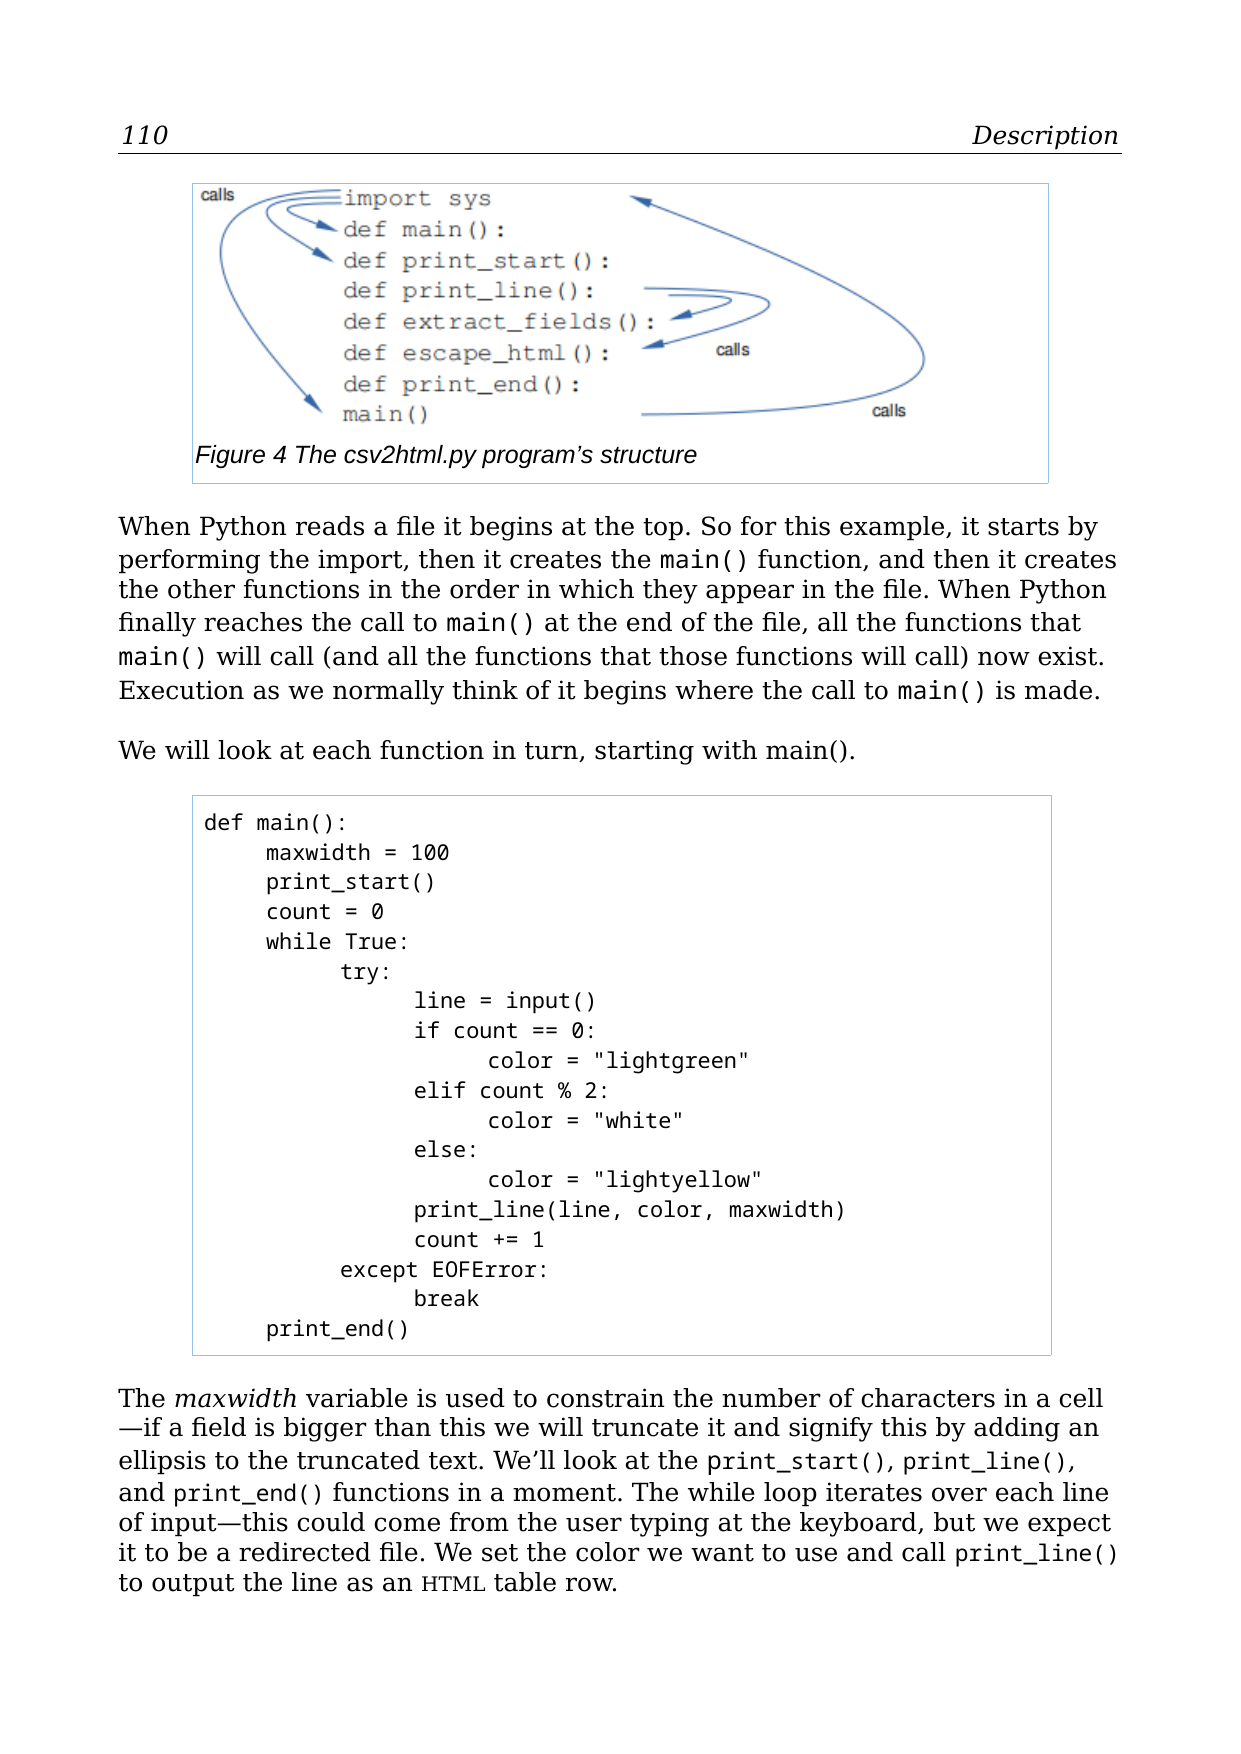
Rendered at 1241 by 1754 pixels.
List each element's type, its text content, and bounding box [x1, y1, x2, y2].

text count += 1 [193, 1212, 1051, 1242]
text if count == 0: [193, 1003, 1051, 1033]
text Figure 4 The csv2html.py program’s structure [195, 440, 1045, 468]
text else: [193, 1123, 1051, 1152]
text color = "lightgreen" [193, 1033, 1051, 1063]
text try: [193, 944, 1051, 974]
text color = "white" [193, 1093, 1051, 1123]
text The maxwidth variable is used to constrain the number of characters in a cell—if a field is bigger than this we will truncate it and signify this by adding an ellipsis to the truncated text. We’ll look at the print_start(), print_line(), and print_end() functions in a moment. The while loop iterates over each line of input—this could come from the user typing at the keyboard, but we expect it to be a redirected file. We set the color we want to use and call print_line() to output the line as an html table row. [118, 1384, 1122, 1598]
picture [195, 185, 1046, 440]
text elif count % 2: [193, 1063, 1051, 1093]
text print_end() [193, 1301, 1051, 1355]
text We will look at each function in turn, starting with main(). [118, 736, 1122, 765]
text break [193, 1272, 1051, 1301]
text count = 0 [193, 884, 1051, 914]
text line = input() [193, 974, 1051, 1003]
text except EOFError: [193, 1242, 1051, 1272]
text print_line(line, color, maxwidth) [193, 1182, 1051, 1212]
text When Python reads a file it begins at the top. So for this example, it starts by performing the import, then it creates the main() function, and then it creates the other functions in the order in which they appear in the file. When Python finally reaches the call to main() at the end of the file, all the functions that main() will call (and all the functions that those functions will call) now exist. Execution as we normally think of it begins where the call to main() is made. [118, 183, 1122, 707]
text def main(): [193, 796, 1051, 825]
text maxwidth = 100 [193, 825, 1051, 854]
text print_start() [193, 854, 1051, 884]
text color = "lightyellow" [193, 1152, 1051, 1182]
text while True: [193, 914, 1051, 944]
